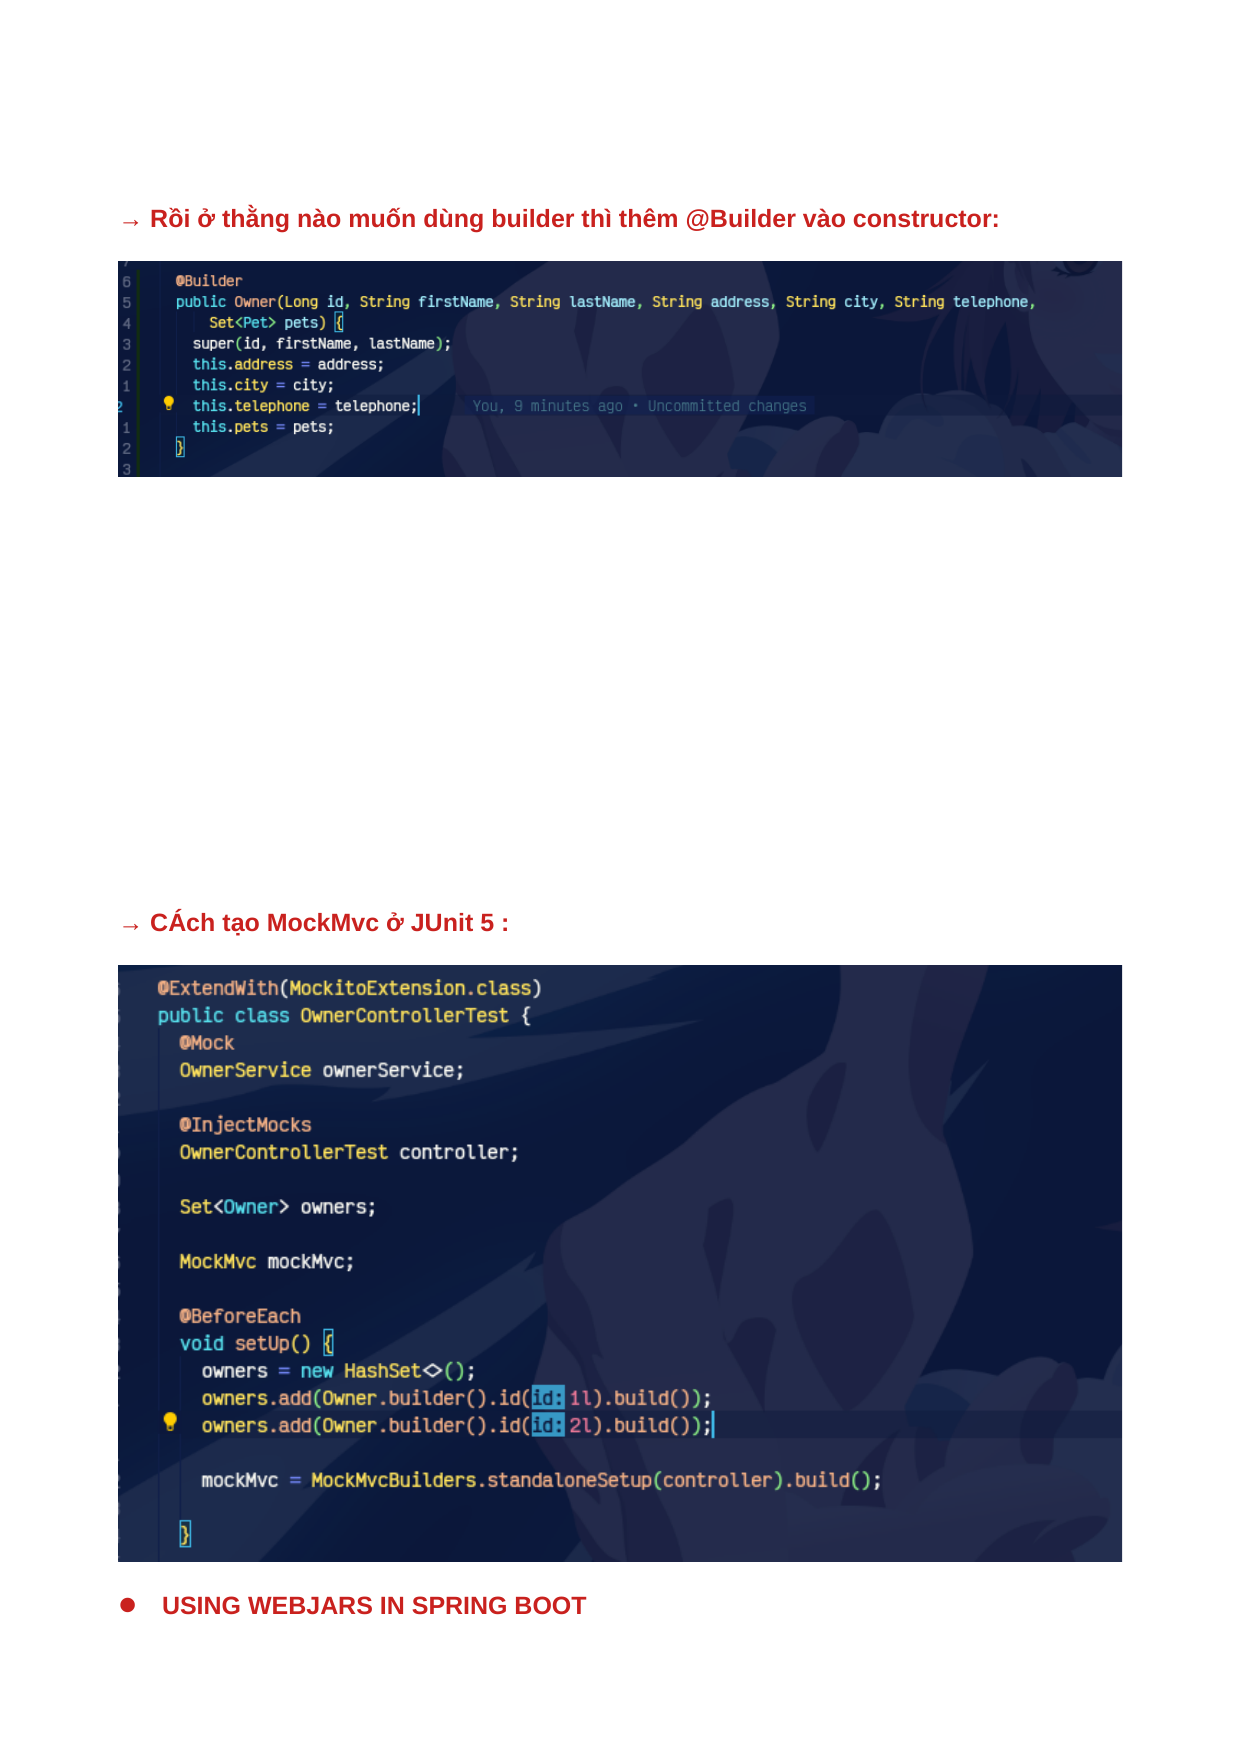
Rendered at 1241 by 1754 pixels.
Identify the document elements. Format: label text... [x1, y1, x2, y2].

picture [118, 965, 1123, 1562]
text → CÁch tạo MockMvc ở JUnit 5 : [118, 908, 1122, 937]
picture [118, 261, 1123, 477]
text → Rồi ở thằng nào muốn dùng builder thì thêm @Builder vào constructor: [118, 204, 1122, 233]
list USING WEBJARS IN SPRING BOOT [118, 1591, 1122, 1619]
